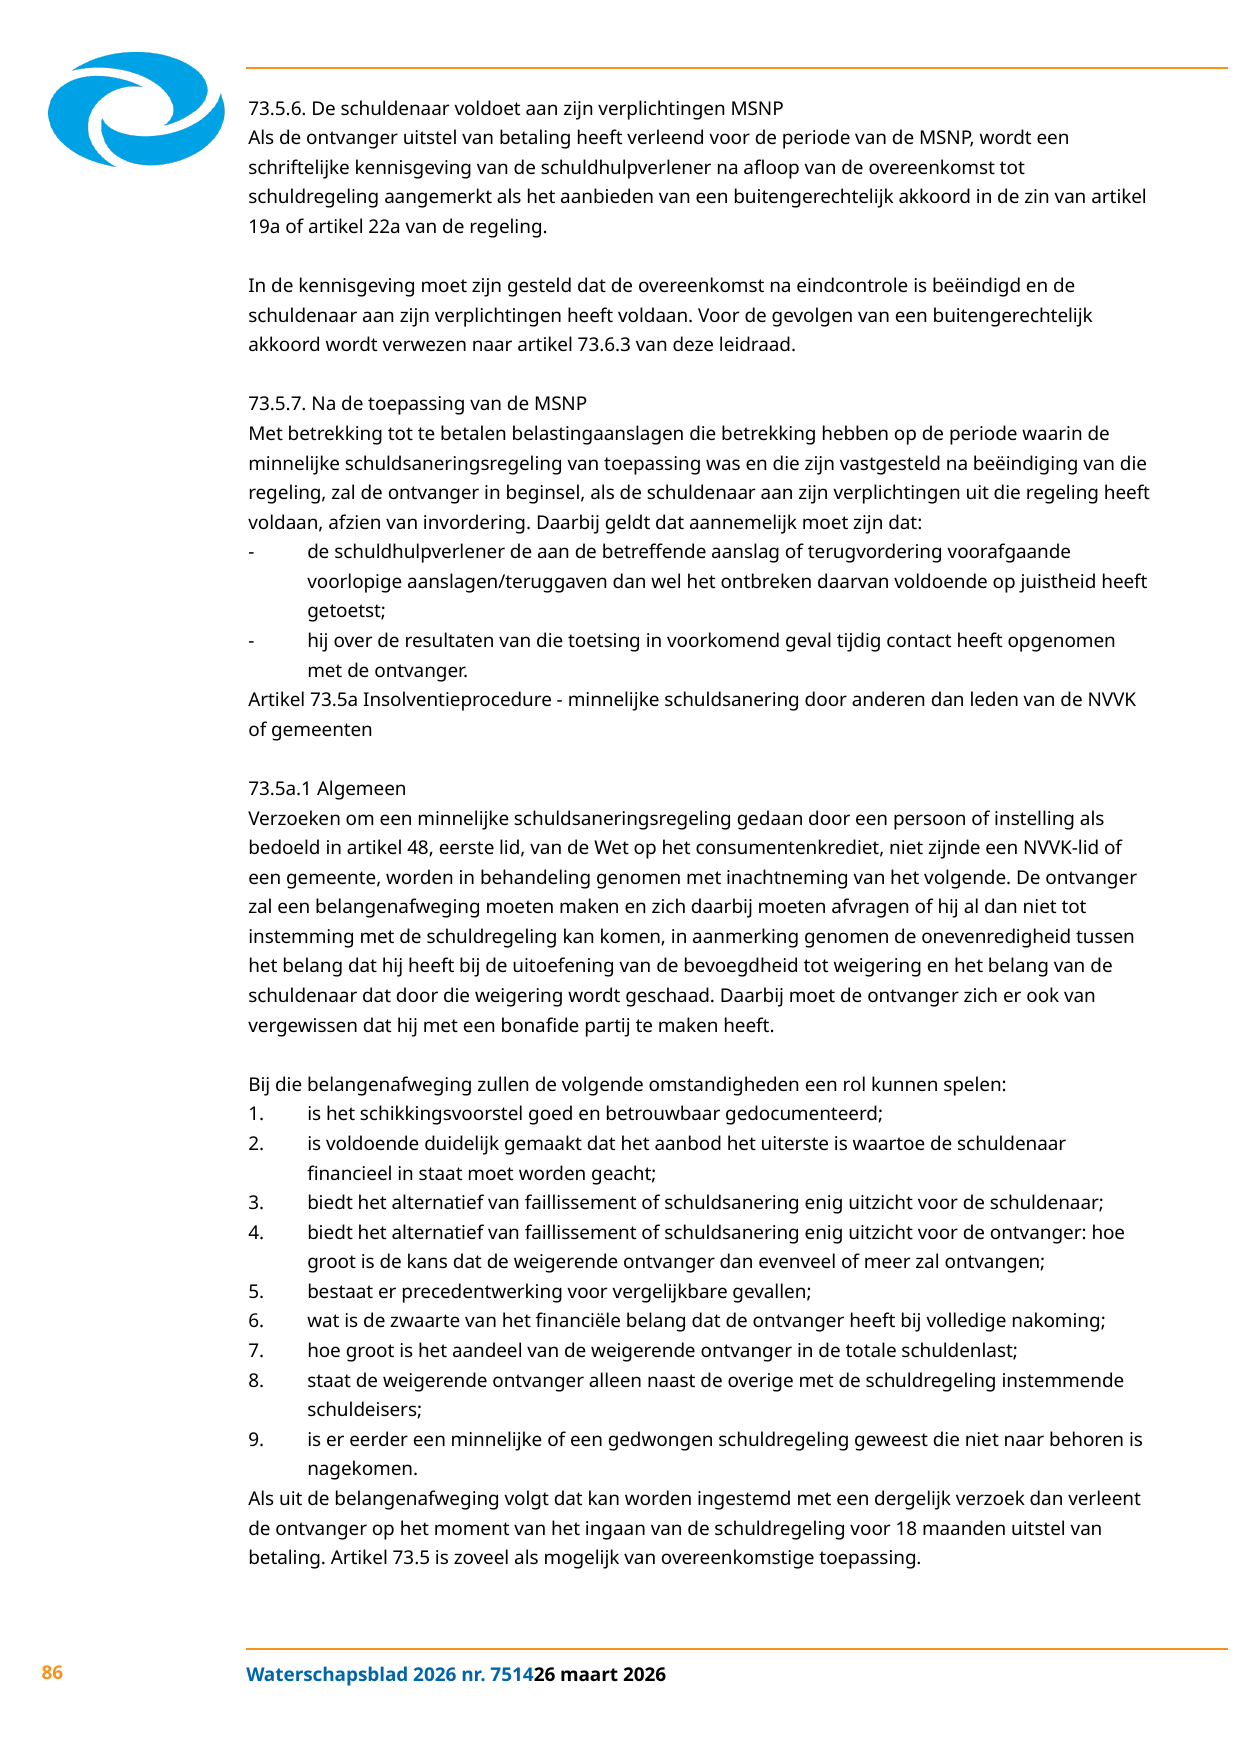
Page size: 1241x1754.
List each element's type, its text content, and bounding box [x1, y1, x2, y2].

text Bij die belangenafweging zullen de volgende omstandigheden een rol kunnen spelen: [248, 1071, 1152, 1097]
list is er eerder een minnelijke of een gedwongen schuldregeling geweest die niet naar behoren is nagekomen. [248, 1426, 1152, 1481]
text Als uit de belangenafweging volgt dat kan worden ingestemd met een dergelijk verzoek dan verleent de ontvanger op het moment van het ingaan van de schuldregeling voor 18 maanden uitstel van betaling. Artikel 73.5 is zoveel als mogelijk van overeenkomstige toepassing. [248, 1485, 1152, 1570]
text Als de ontvanger uitstel van betaling heeft verleend voor de periode van de MSNP, wordt een schriftelijke kennisgeving van de schuldhulpverlener na afloop van de overeenkomst tot schuldregeling aangemerkt als het aanbieden van een buitengerechtelijk akkoord in de zin van artikel 19a of artikel 22a van de regeling. [248, 124, 1152, 239]
list biedt het alternatief van faillissement of schuldsanering enig uitzicht voor de schuldenaar; [248, 1189, 1152, 1215]
text 73.5a.1 Algemeen [248, 775, 1152, 801]
text 73.5.6. De schuldenaar voldoet aan zijn verplichtingen MSNP [248, 95, 1152, 121]
list is voldoende duidelijk gemaakt dat het aanbod het uiterste is waartoe de schuldenaar financieel in staat moet worden geacht; [248, 1130, 1152, 1186]
list bestaat er precedentwerking voor vergelijkbare gevallen; [248, 1278, 1152, 1304]
text In de kennisgeving moet zijn gesteld dat de overeenkomst na eindcontrole is beëindigd en de schuldenaar aan zijn verplichtingen heeft voldaan. Voor de gevolgen van een buitengerechtelijk akkoord wordt verwezen naar artikel 73.6.3 van deze leidraad. [248, 272, 1152, 357]
text Verzoeken om een minnelijke schuldsaneringsregeling gedaan door een persoon of instelling als bedoeld in artikel 48, eerste lid, van de Wet op het consumentenkrediet, niet zijnde een NVVK-lid of een gemeente, worden in behandeling genomen met inachtneming van het volgende. De ontvanger zal een belangenafweging moeten maken en zich daarbij moeten afvragen of hij al dan niet tot instemming met de schuldregeling kan komen, in aanmerking genomen de onevenredigheid tussen het belang dat hij heeft bij de uitoefening van de bevoegdheid tot weigering en het belang van de schuldenaar dat door die weigering wordt geschaad. Daarbij moet de ontvanger zich er ook van vergewissen dat hij met een bonafide partij te maken heeft. [248, 805, 1152, 1038]
list is het schikkingsvoorstel goed en betrouwbaar gedocumenteerd; [248, 1101, 1152, 1126]
list biedt het alternatief van faillissement of schuldsanering enig uitzicht voor de ontvanger: hoe groot is de kans dat de weigerende ontvanger dan evenveel of meer zal ontvangen; [248, 1219, 1152, 1274]
text 73.5.7. Na de toepassing van de MSNP [248, 391, 1152, 416]
list wat is de zwaarte van het financiële belang dat de ontvanger heeft bij volledige nakoming; [248, 1308, 1152, 1333]
list staat de weigerende ontvanger alleen naast de overige met de schuldregeling instemmende schuldeisers; [248, 1367, 1152, 1422]
list hij over de resultaten van die toetsing in voorkomend geval tijdig contact heeft opgenomen met de ontvanger. [248, 627, 1152, 683]
list de schuldhulpverlener de aan de betreffende aanslag of terugvordering voorafgaande voorlopige aanslagen/teruggaven dan wel het ontbreken daarvan voldoende op juistheid heeft getoetst; [248, 538, 1152, 623]
text Met betrekking tot te betalen belastingaanslagen die betrekking hebben op de periode waarin de minnelijke schuldsaneringsregeling van toepassing was en die zijn vastgesteld na beëindiging van die regeling, zal de ontvanger in beginsel, als de schuldenaar aan zijn verplichtingen uit die regeling heeft voldaan, afzien van invordering. Daarbij geldt dat aannemelijk moet zijn dat: [248, 420, 1152, 535]
picture [41, 47, 231, 172]
list hoe groot is het aandeel van de weigerende ontvanger in de totale schuldenlast; [248, 1337, 1152, 1363]
text Artikel 73.5a Insolventieprocedure - minnelijke schuldsanering door anderen dan leden van de NVVK of gemeenten [248, 686, 1152, 742]
